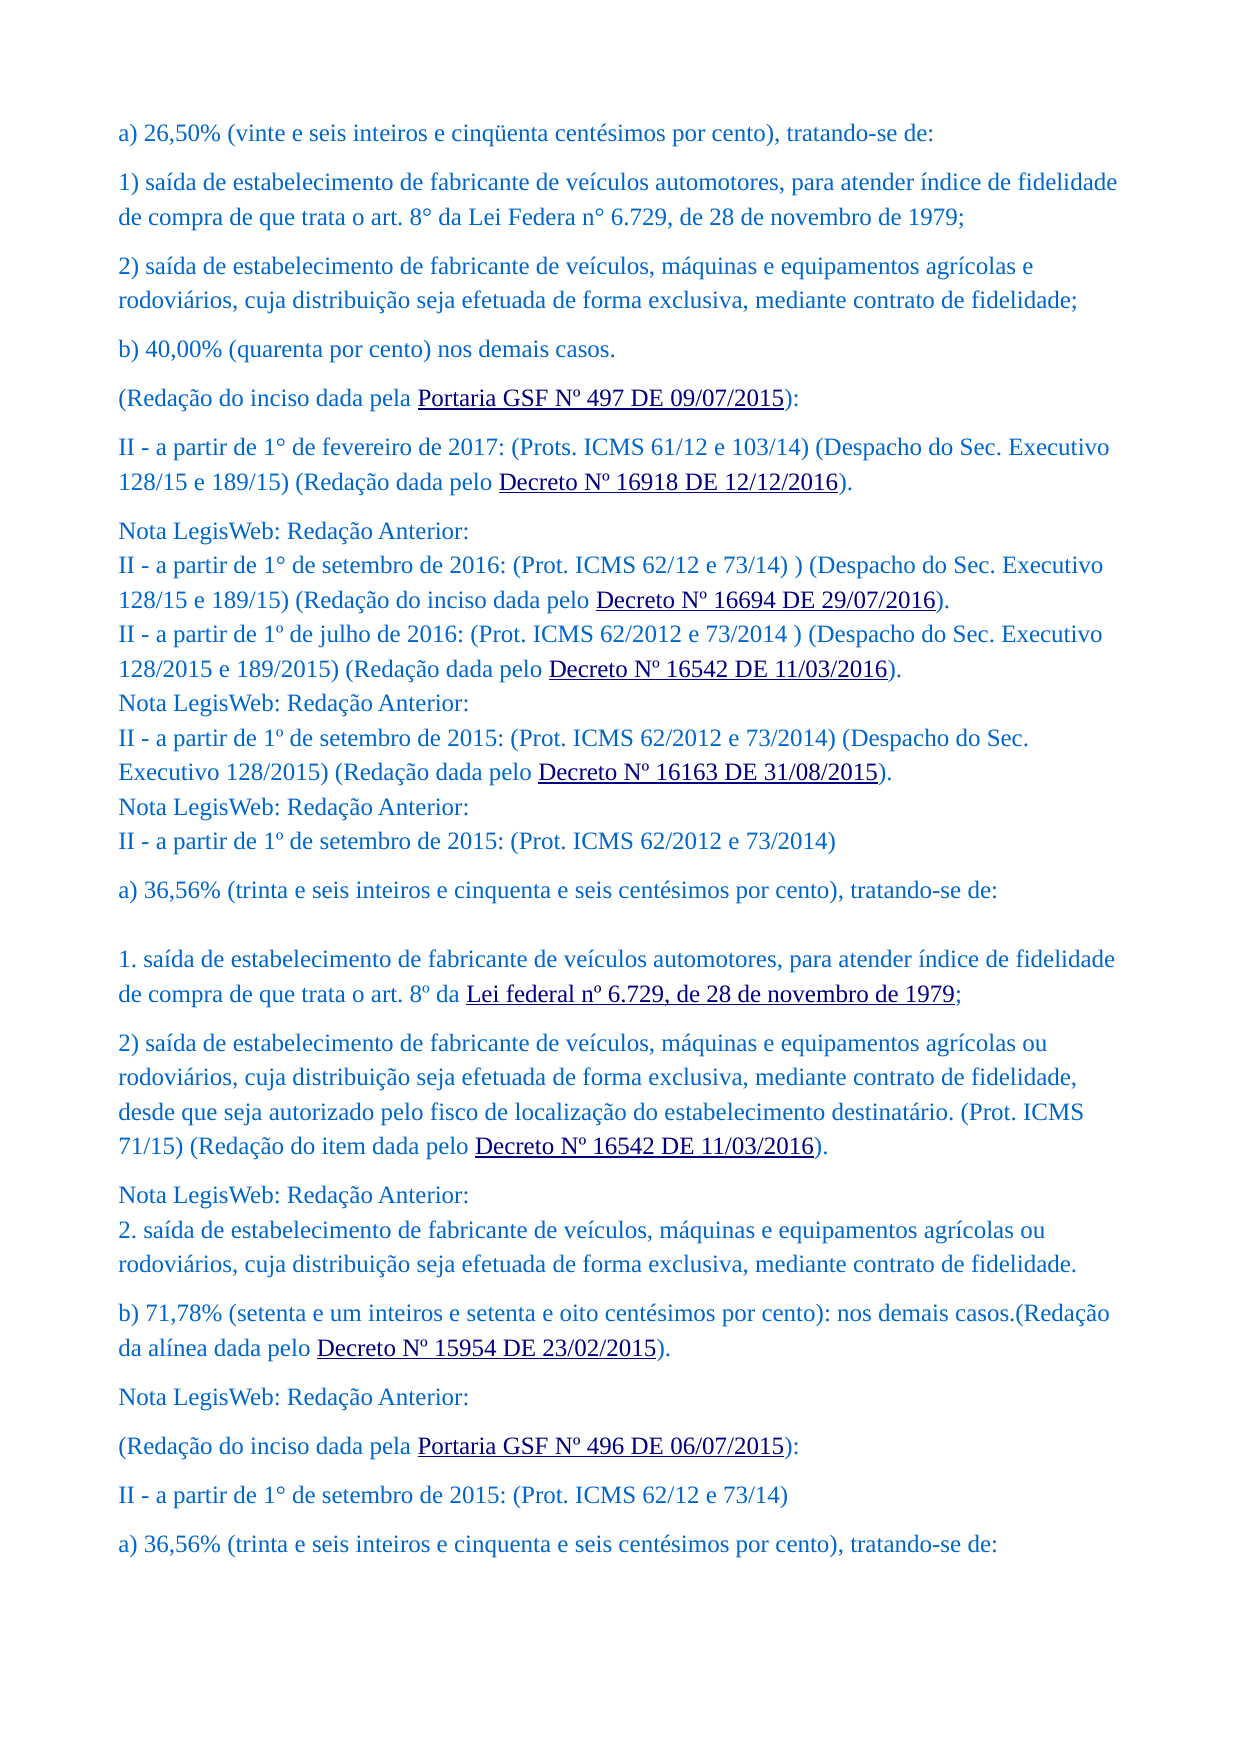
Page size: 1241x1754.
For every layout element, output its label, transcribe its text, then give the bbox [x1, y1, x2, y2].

text Nota LegisWeb: Redação Anterior: 2. saída de estabelecimento de fabricante de veículos, máquinas e equipamentos agrícolas ou rodoviários, cuja distribuição seja efetuada de forma exclusiva, mediante contrato de fidelidade. [118, 1180, 1122, 1278]
text 2) saída de estabelecimento de fabricante de veículos, máquinas e equipamentos agrícolas e rodoviários, cuja distribuição seja efetuada de forma exclusiva, mediante contrato de fidelidade; [118, 251, 1122, 314]
text Nota LegisWeb: Redação Anterior: [118, 516, 1122, 545]
text II - a partir de 1° de fevereiro de 2017: (Prots. ICMS 61/12 e 103/14) (Despacho do Sec. Executivo 128/15 e 189/15) (Redação dada pelo Decreto Nº 16918 DE 12/12/2016). [118, 432, 1122, 496]
text 2) saída de estabelecimento de fabricante de veículos, máquinas e equipamentos agrícolas ou rodoviários, cuja distribuição seja efetuada de forma exclusiva, mediante contrato de fidelidade, desde que seja autorizado pelo fisco de localização do estabelecimento destinatário. (Prot. ICMS 71/15) (Redação do item dada pelo Decreto Nº 16542 DE 11/03/2016). [118, 1028, 1122, 1160]
text II - a partir de 1° de setembro de 2016: (Prot. ICMS 62/12 e 73/14) ) (Despacho do Sec. Executivo 128/15 e 189/15) (Redação do inciso dada pelo Decreto Nº 16694 DE 29/07/2016). II - a partir de 1º de julho de 2016: (Prot. ICMS 62/2012 e 73/2014 ) (Despacho do Sec. Executivo 128/2015 e 189/2015) (Redação dada pelo Decreto Nº 16542 DE 11/03/2016). [118, 550, 1122, 683]
text b) 40,00% (quarenta por cento) nos demais casos. [118, 334, 1122, 363]
text a) 36,56% (trinta e seis inteiros e cinquenta e seis centésimos por cento), tratando-se de: [118, 1529, 1122, 1558]
text Nota LegisWeb: Redação Anterior: II - a partir de 1º de setembro de 2015: (Prot. ICMS 62/2012 e 73/2014) (Despacho do Sec. Executivo 128/2015) (Redação dada pelo Decreto Nº 16163 DE 31/08/2015). [118, 688, 1122, 786]
text (Redação do inciso dada pela Portaria GSF Nº 496 DE 06/07/2015): [118, 1431, 1122, 1460]
text a) 26,50% (vinte e seis inteiros e cinqüenta centésimos por cento), tratando-se de: [118, 118, 1122, 147]
text Nota LegisWeb: Redação Anterior: II - a partir de 1º de setembro de 2015: (Prot. ICMS 62/2012 e 73/2014) [118, 792, 1122, 855]
text II - a partir de 1° de setembro de 2015: (Prot. ICMS 62/12 e 73/14) [118, 1480, 1122, 1509]
text 1) saída de estabelecimento de fabricante de veículos automotores, para atender índice de fidelidade de compra de que trata o art. 8° da Lei Federa n° 6.729, de 28 de novembro de 1979; [118, 167, 1122, 230]
text (Redação do inciso dada pela Portaria GSF Nº 497 DE 09/07/2015): [118, 383, 1122, 412]
text b) 71,78% (setenta e um inteiros e setenta e oito centésimos por cento): nos demais casos.(Redação da alínea dada pelo Decreto Nº 15954 DE 23/02/2015). [118, 1298, 1122, 1362]
text Nota LegisWeb: Redação Anterior: [118, 1382, 1122, 1411]
text a) 36,56% (trinta e seis inteiros e cinquenta e seis centésimos por cento), tratando-se de: 1. saída de estabelecimento de fabricante de veículos automotores, para atender índice de fidelidade de compra de que trata o art. 8º da Lei federal nº 6.729, de 28 de novembro de 1979; [118, 875, 1122, 1007]
